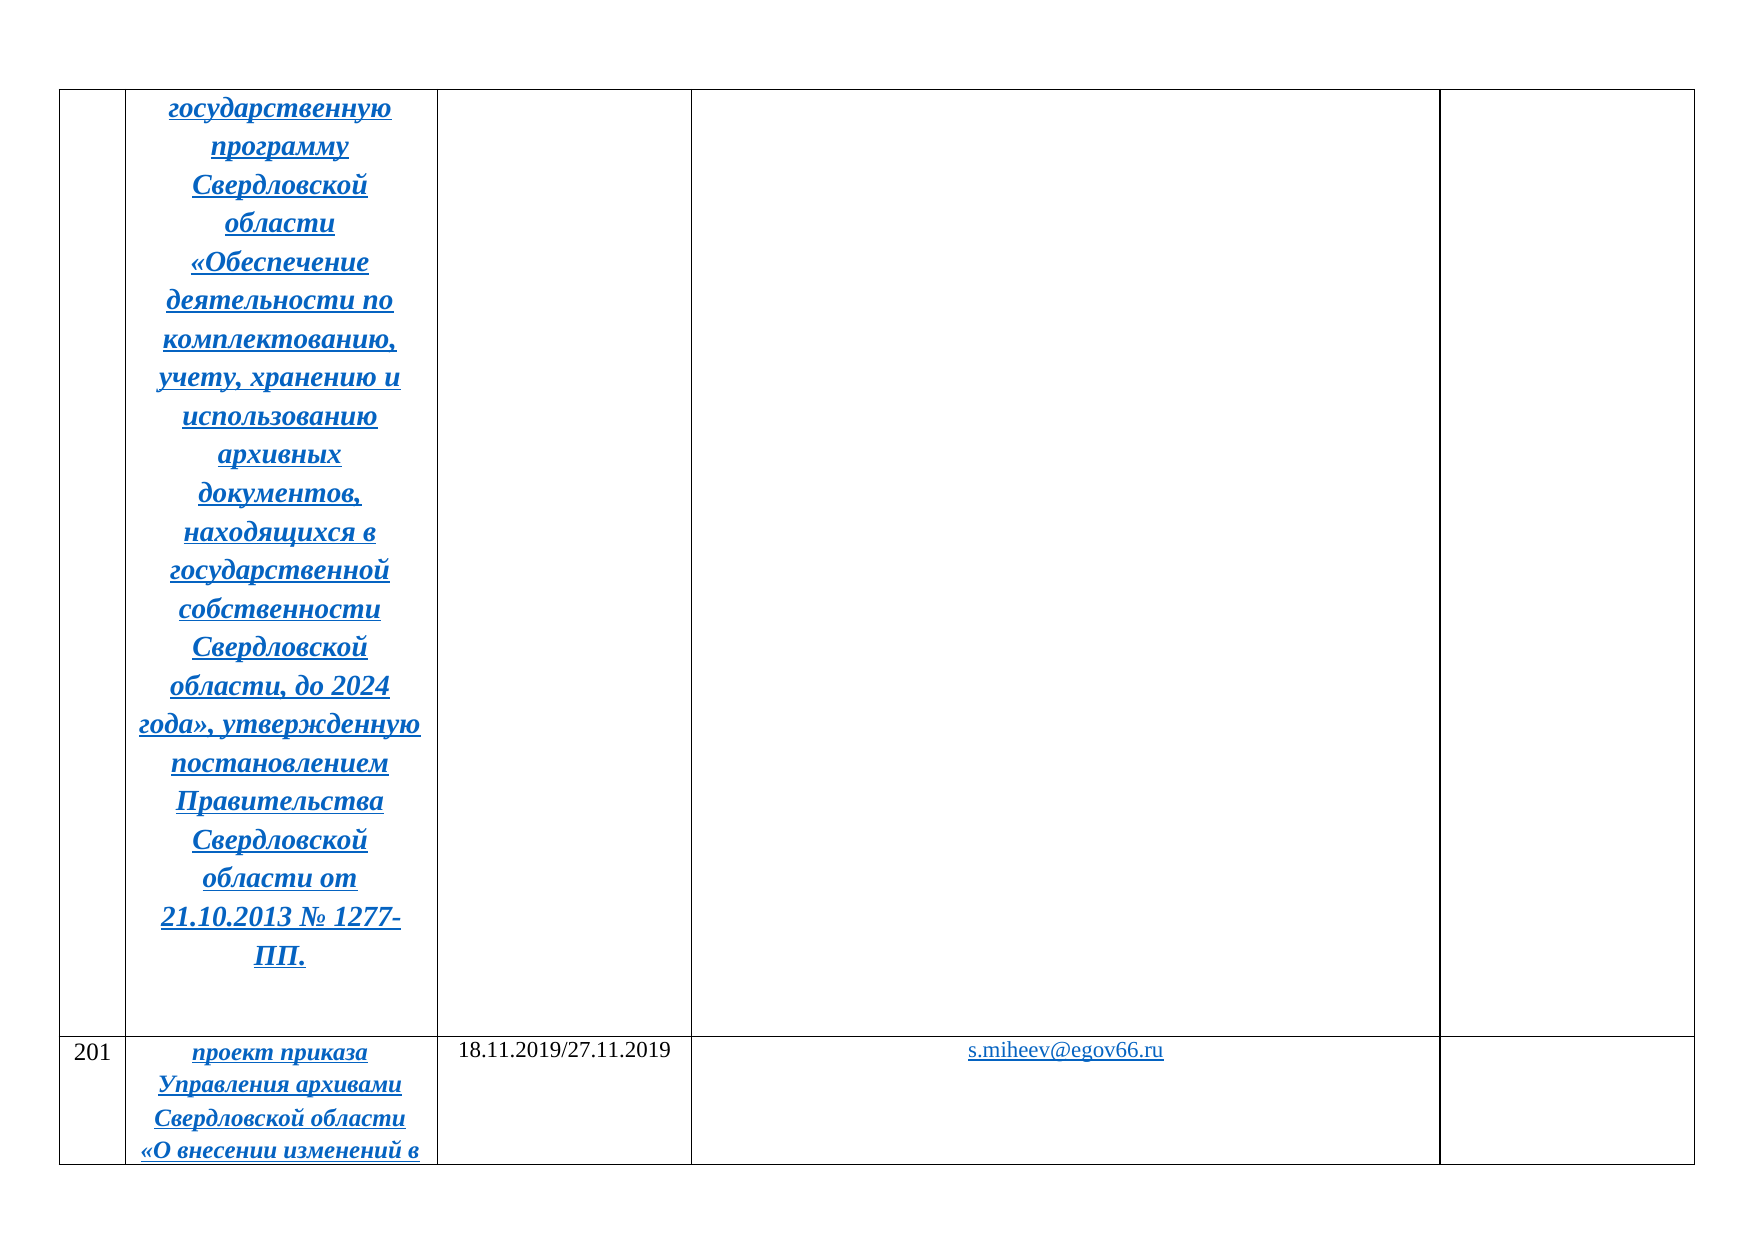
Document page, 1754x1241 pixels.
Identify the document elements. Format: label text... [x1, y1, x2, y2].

table_cell [1441, 1037, 1694, 1164]
table_cell s.miheev@egov66.ru [692, 1037, 1439, 1164]
table_cell [438, 90, 691, 1036]
table_cell [692, 90, 1439, 1036]
table_cell государственную программу Свердловской области «Обеспечение деятельности по комплектованию, учету, хранению и использованию архивных документов, находящихся в государственной собственности Свердловской области, до 2024 года», утвержденную постановлением Правительства Свердловской области от 21.10.2013 № 1277-ПП. [126, 90, 437, 1036]
table_cell проект приказа Управления архивами Свердловской области «О внесении изменений в [126, 1037, 437, 1164]
table_cell [60, 90, 125, 1036]
table_cell 18.11.2019/27.11.2019 [438, 1037, 691, 1164]
table_cell 201 [60, 1037, 125, 1164]
table_cell [1441, 90, 1694, 1036]
